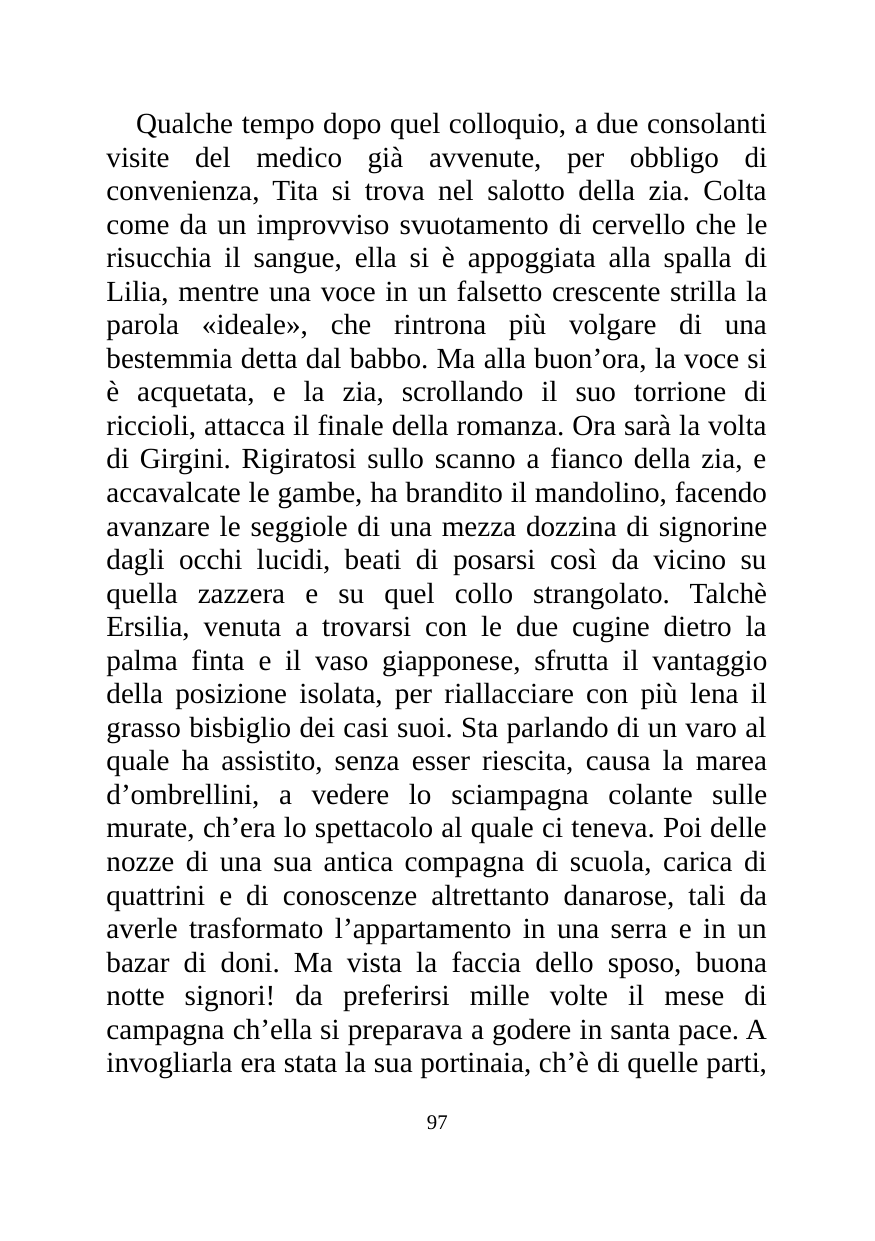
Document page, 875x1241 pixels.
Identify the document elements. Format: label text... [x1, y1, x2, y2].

text Qualche tempo dopo quel colloquio, a due consolanti visite del medico già avvenute, per obbligo di convenienza, Tita si trova nel salotto della zia. Colta come da un improvviso svuotamento di cervello che le risucchia il sangue, ella si è appoggiata alla spalla di Lilia, mentre una voce in un falsetto crescente strilla la parola «ideale», che rintrona più volgare di una bestemmia detta dal babbo. Ma alla buon’ora, la voce si è acquetata, e la zia, scrollando il suo torrione di riccioli, attacca il finale della romanza. Ora sarà la volta di Girgini. Rigiratosi sullo scanno a fianco della zia, e accavalcate le gambe, ha brandito il mandolino, facendo avanzare le seggiole di una mezza dozzina di signorine dagli occhi lucidi, beati di posarsi così da vicino su quella zazzera e su quel collo strangolato. Talchè Ersilia, venuta a trovarsi con le due cugine dietro la palma finta e il vaso giapponese, sfrutta il vantaggio della posizione isolata, per riallacciare con più lena il grasso bisbiglio dei casi suoi. Sta parlando di un varo al quale ha assistito, senza esser riescita, causa la marea d’ombrellini, a vedere lo sciampagna colante sulle murate, ch’era lo spettacolo al quale ci teneva. Poi delle nozze di una sua antica compagna di scuola, carica di quattrini e di conoscenze altrettanto danarose, tali da averle trasformato l’appartamento in una serra e in un bazar di doni. Ma vista la faccia dello sposo, buona notte signori! da preferirsi mille volte il mese di campagna ch’ella si preparava a godere in santa pace. A invogliarla era stata la sua portinaia, ch’è di quelle parti, [106, 106, 768, 1079]
